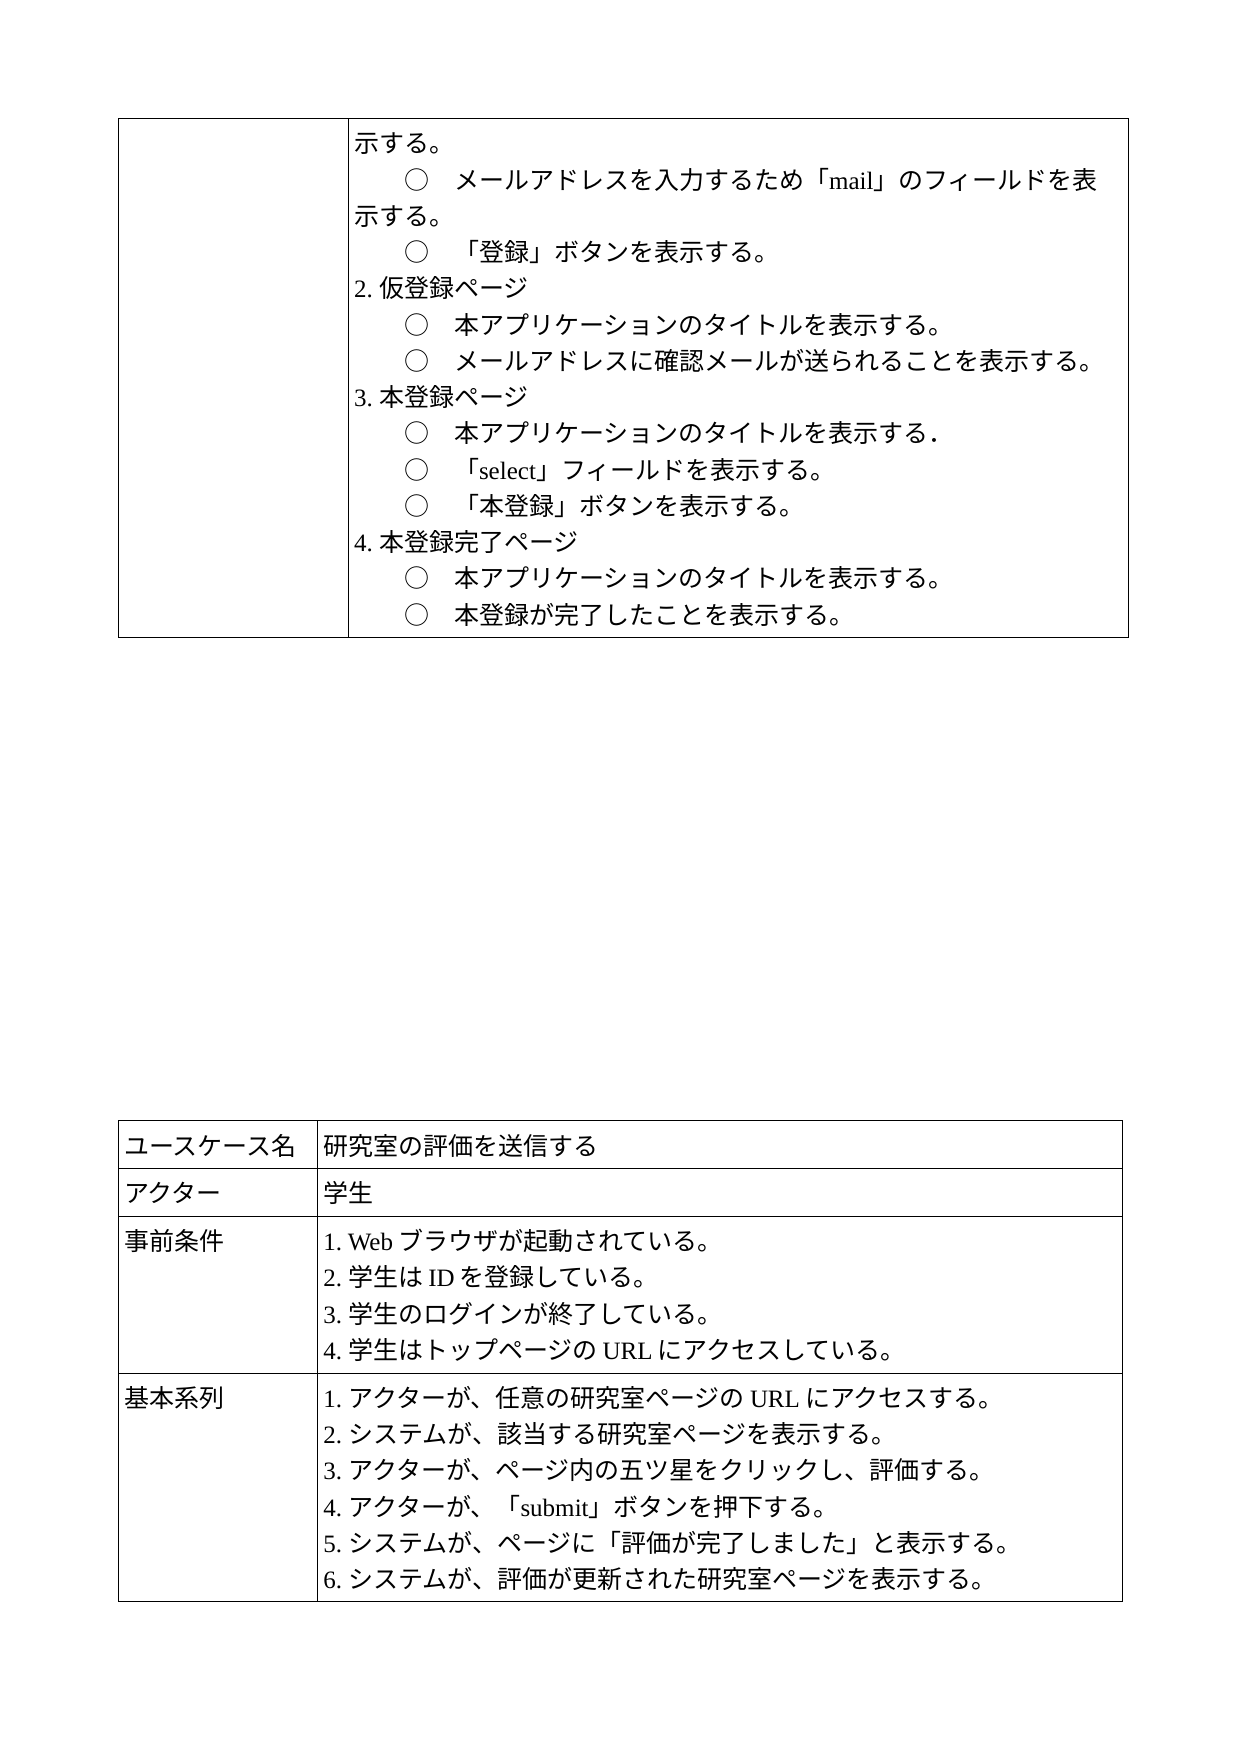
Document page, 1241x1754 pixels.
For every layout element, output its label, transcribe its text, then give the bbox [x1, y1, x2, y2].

table_cell 学生 [318, 1169, 1122, 1216]
table_header ユースケース名 [119, 1121, 317, 1168]
table_cell アクター [119, 1169, 317, 1216]
table_cell 基本系列 [119, 1374, 317, 1601]
table_cell [119, 119, 348, 637]
table_cell 1. アクターが、任意の研究室ページのURLにアクセスする。 2. システムが、該当する研究室ページを表示する。 3. アクターが、ページ内の五ツ星をクリックし、評価する。 4. アクターが、「submit」ボタンを押下する。 5. システムが、ページに「評価が完了しました」と表示する。 6. システムが、評価が更新された研究室ページを表示する。 [318, 1374, 1122, 1601]
table_header 研究室の評価を送信する [318, 1121, 1122, 1168]
table_cell 事前条件 [119, 1217, 317, 1372]
table_cell 示する。 ○ メールアドレスを入力するため「mail」のフィールドを表示する。 ○ 「登録」ボタンを表示する。 2. 仮登録ページ ○ 本アプリケーションのタイトルを表示する。 ○ メールアドレスに確認メールが送られることを表示する。 3. 本登録ページ ○ 本アプリケーションのタイトルを表示する． ○ 「select」フィールドを表示する。 ○ 「本登録」ボタンを表示する。 4. 本登録完了ページ ○ 本アプリケーションのタイトルを表示する。 ○ 本登録が完了したことを表示する。 [349, 119, 1128, 637]
table_cell 1. Webブラウザが起動されている。 2. 学生はIDを登録している。 3. 学生のログインが終了している。 4. 学生はトップページのURLにアクセスしている。 [318, 1217, 1122, 1372]
